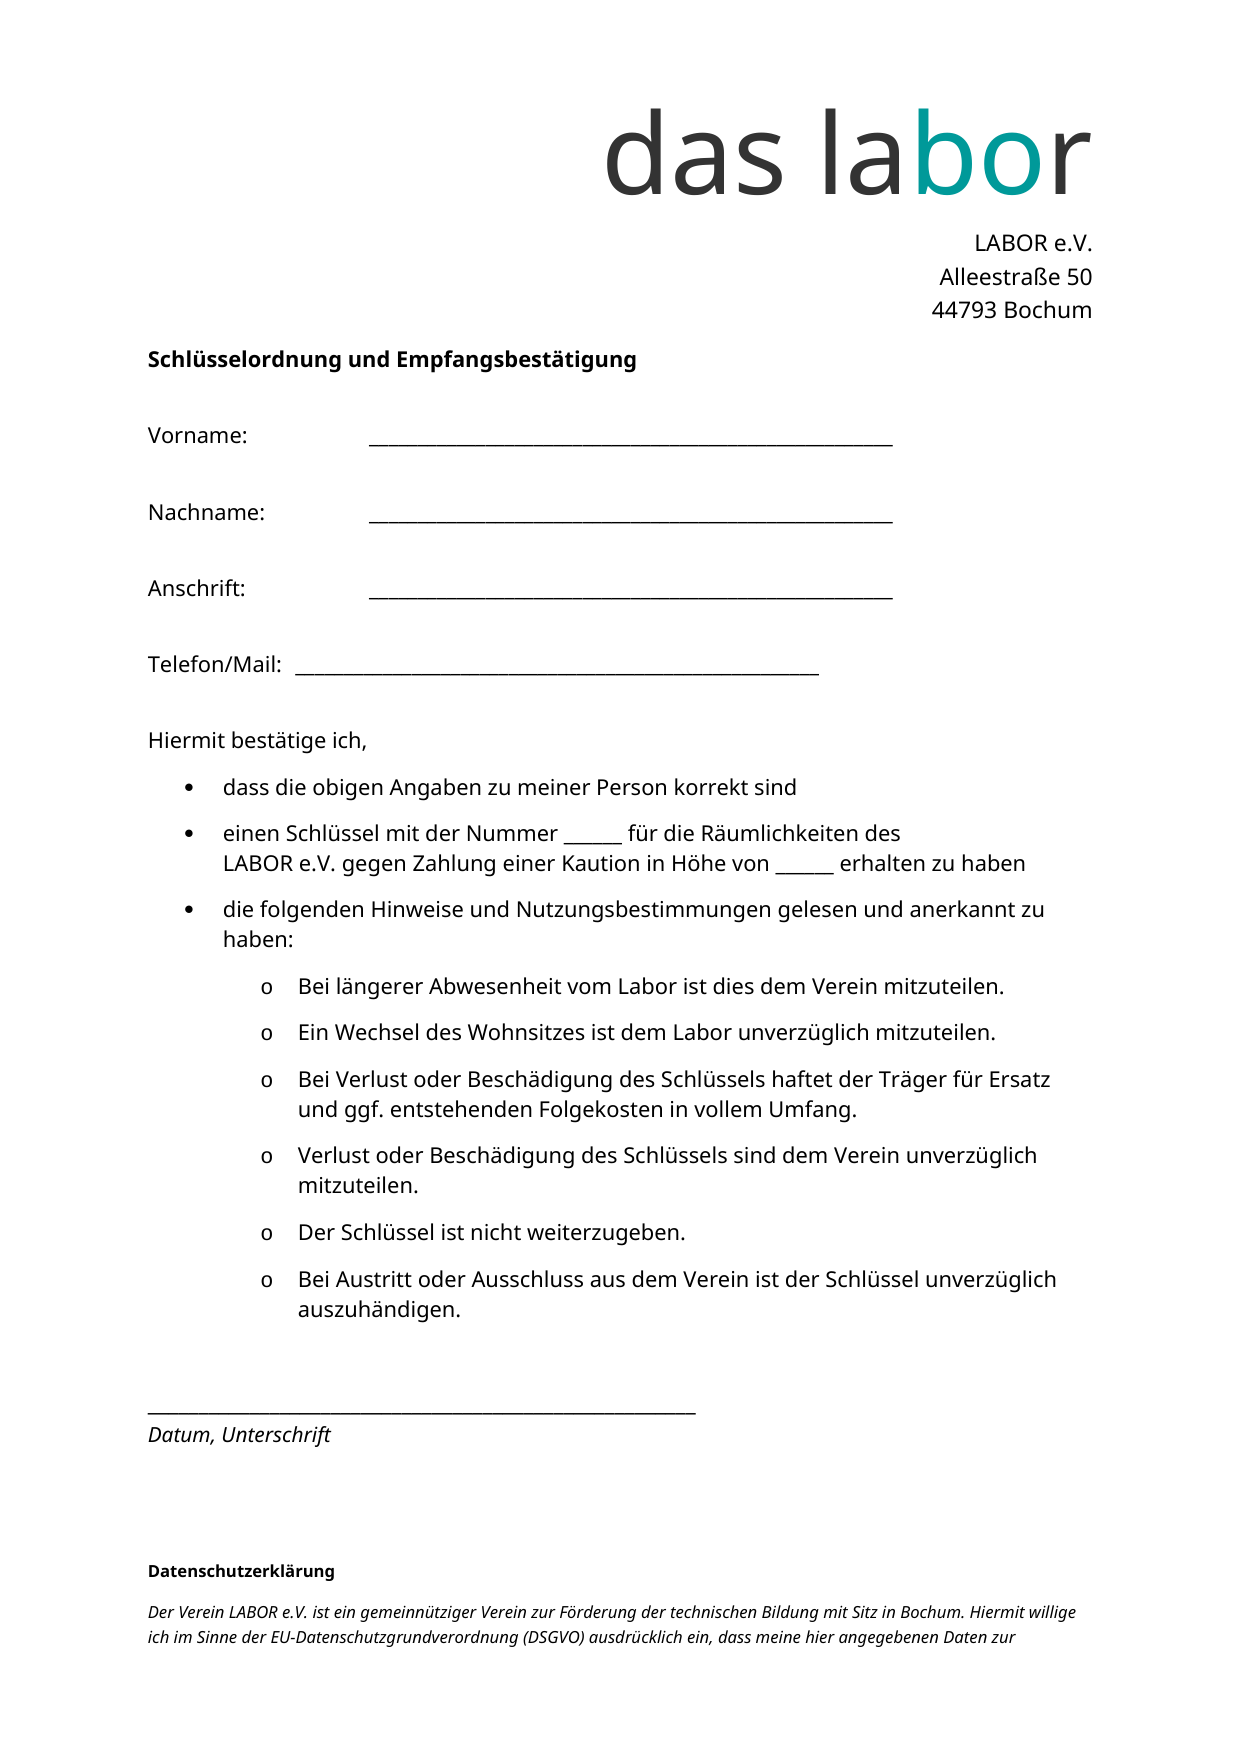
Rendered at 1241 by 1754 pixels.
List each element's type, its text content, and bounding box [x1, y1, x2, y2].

text Datenschutzerklärung [148, 1560, 1093, 1583]
text LABOR e.V. Alleestraße 50 44793 Bochum [148, 227, 1093, 325]
list Bei Verlust oder Beschädigung des Schlüssels haftet der Träger für Ersatz und ggf. entstehenden Folgekosten in vollem Umfang. [260, 1064, 1093, 1124]
text Anschrift: ______________________________________________________ [148, 573, 1093, 602]
text Telefon/Mail: ______________________________________________________ [148, 649, 1093, 679]
list Ein Wechsel des Wohnsitzes ist dem Labor unverzüglich mitzuteilen. [260, 1017, 1093, 1047]
text Der Verein LABOR e.V. ist ein gemeinnütziger Verein zur Förderung der technischen Bildung mit Sitz in Bochum. Hiermit willige ich im Sinne der EU-Datenschutzgrundverordnung (DSGVO) ausdrücklich ein, dass meine hier angegebenen Daten zur [148, 1601, 1093, 1648]
text Schlüsselordnung und Empfangsbestätigung [148, 344, 1093, 374]
list die folgenden Hinweise und Nutzungsbestimmungen gelesen und anerkannt zu haben: [185, 894, 1093, 954]
text ______________________________________________________ Datum, Unterschrift [148, 1387, 1093, 1448]
text Hiermit bestätige ich, [148, 725, 1093, 755]
list Bei längerer Abwesenheit vom Labor ist dies dem Verein mitzuteilen. [260, 971, 1093, 1001]
text Nachname: ______________________________________________________ [148, 496, 1093, 526]
list Verlust oder Beschädigung des Schlüssels sind dem Verein unverzüglich mitzuteilen. [260, 1140, 1093, 1200]
list Bei Austritt oder Ausschluss aus dem Verein ist der Schlüssel unverzüglich auszuhändigen. [260, 1263, 1093, 1323]
list einen Schlüssel mit der Nummer ______ für die Räumlichkeiten des LABOR e.V. gegen Zahlung einer Kaution in Höhe von ______ erhalten zu haben [185, 818, 1093, 878]
list Der Schlüssel ist nicht weiterzugeben. [260, 1217, 1093, 1247]
text Vorname: ______________________________________________________ [148, 420, 1093, 450]
list dass die obigen Angaben zu meiner Person korrekt sind [185, 772, 1093, 801]
